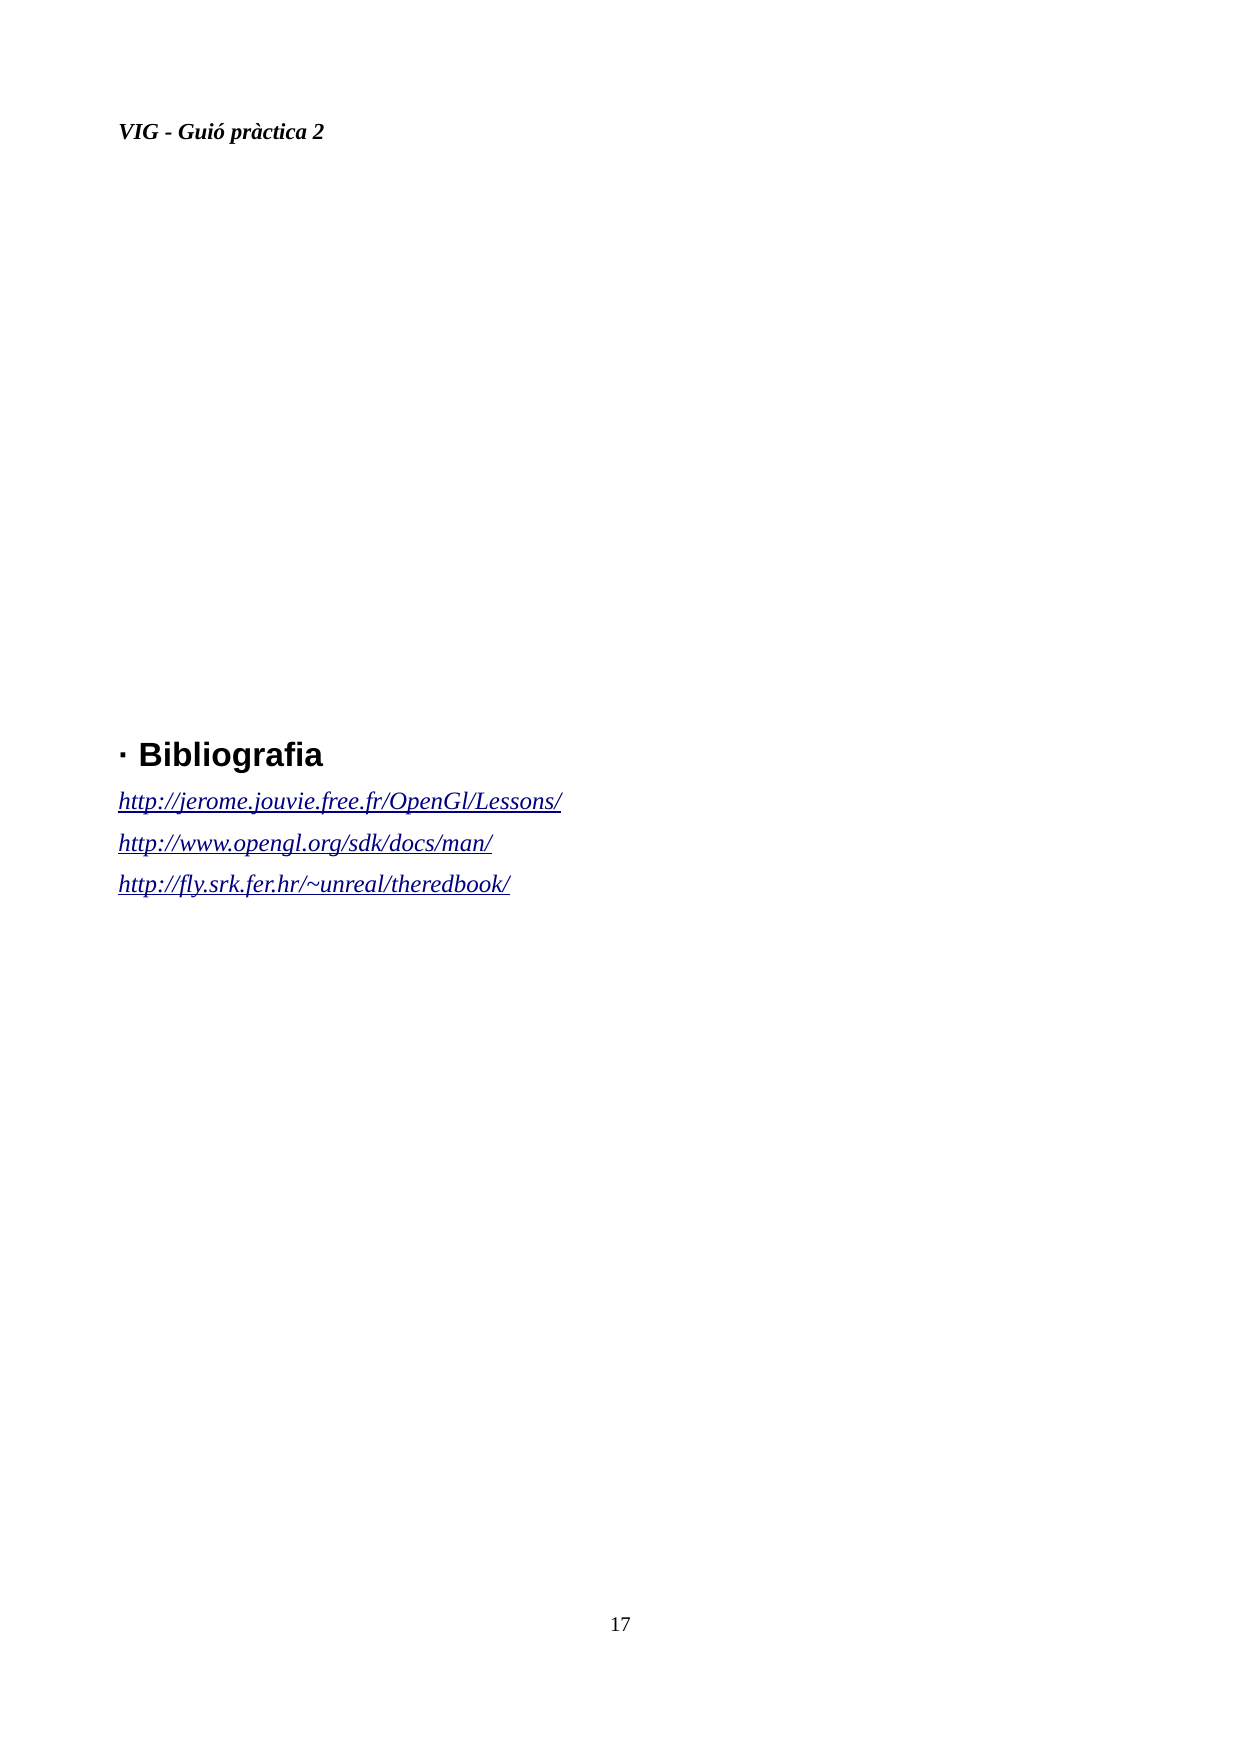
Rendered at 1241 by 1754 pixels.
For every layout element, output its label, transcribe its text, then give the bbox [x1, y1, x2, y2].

text http://jerome.jouvie.free.fr/OpenGl/Lessons/ [118, 786, 1122, 815]
text http://fly.srk.fer.hr/~unreal/theredbook/ [118, 869, 1122, 898]
subtitle · Bibliografia [118, 735, 1122, 774]
text http://www.opengl.org/sdk/docs/man/ [118, 828, 1122, 856]
